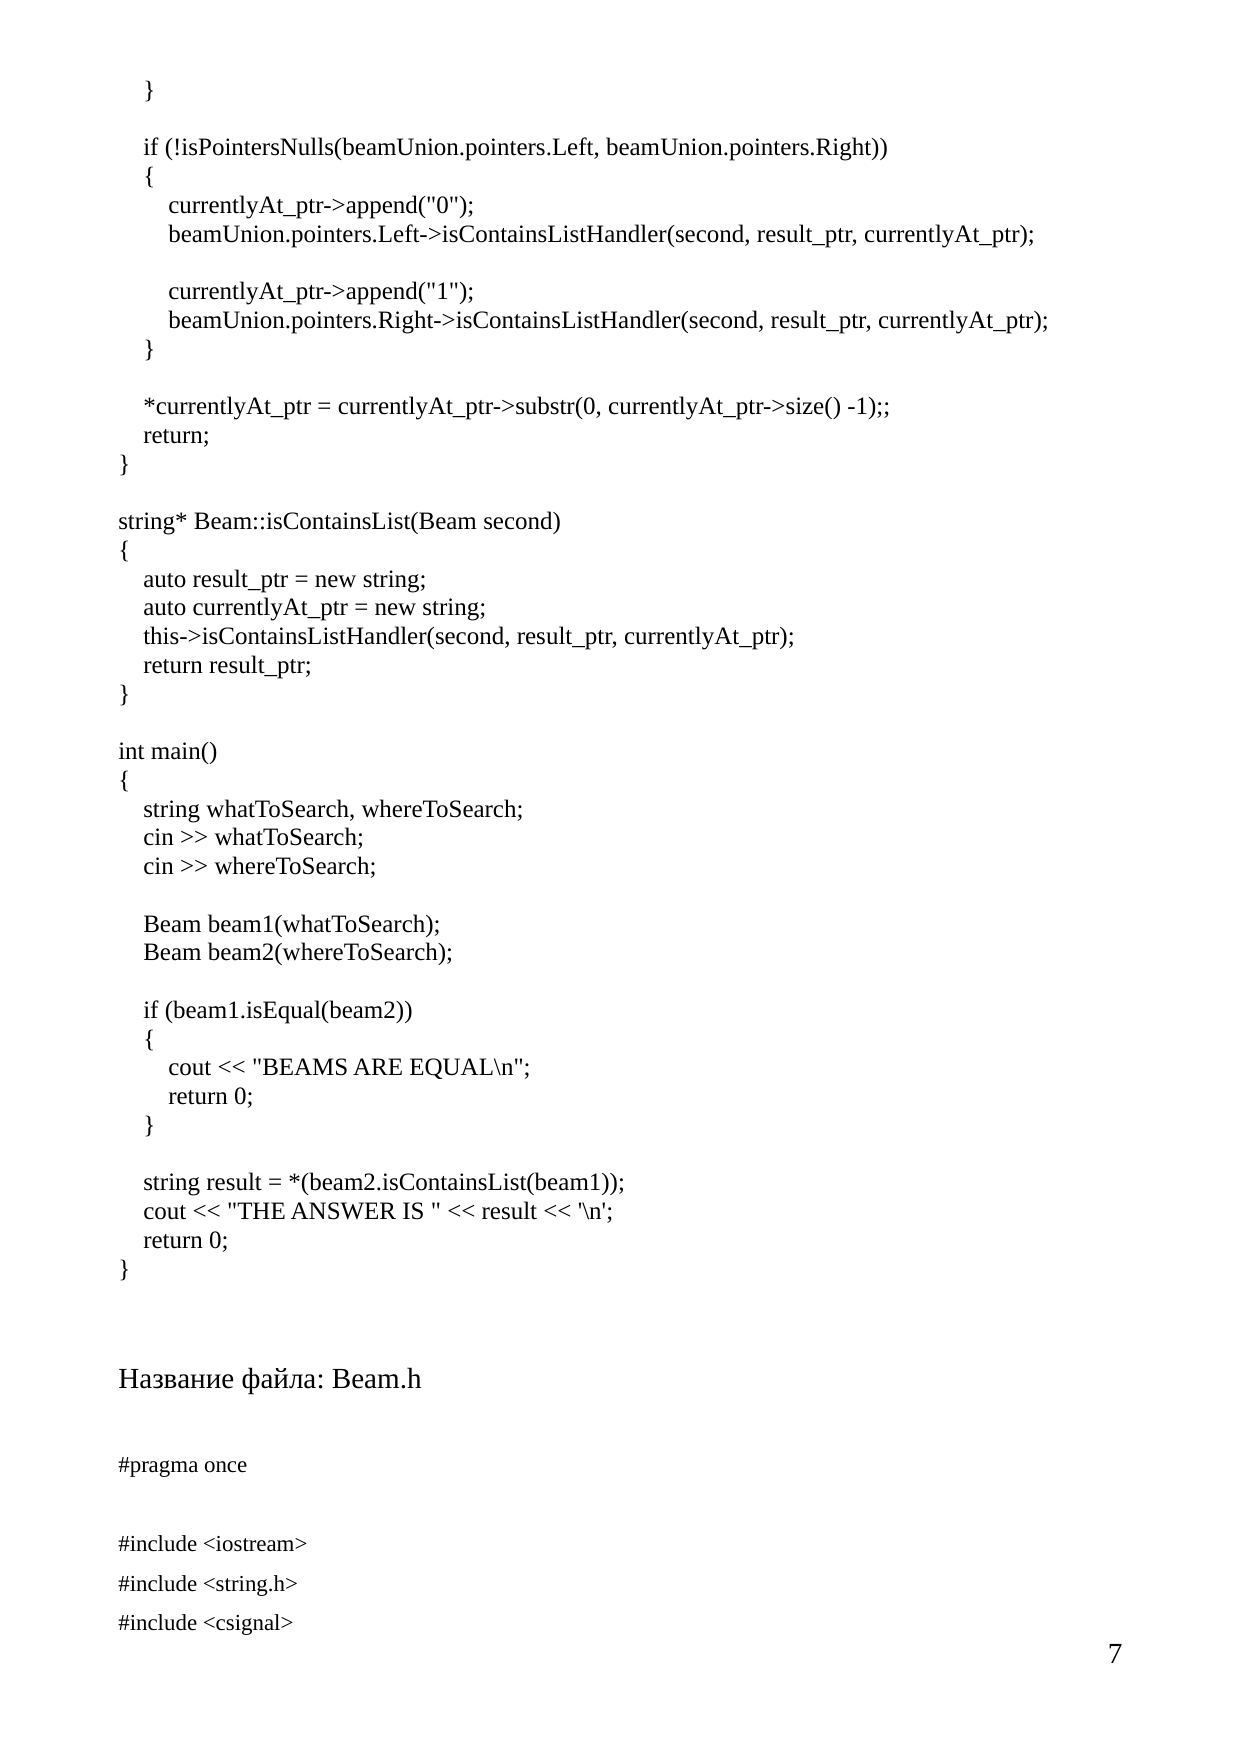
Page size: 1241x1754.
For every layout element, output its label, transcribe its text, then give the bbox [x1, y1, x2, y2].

text return 0; [118, 1225, 1122, 1254]
text if (beam1.isEqual(beam2)) [118, 995, 1122, 1024]
text return; [118, 420, 1122, 449]
text cout << "BEAMS ARE EQUAL\n"; [118, 1052, 1122, 1081]
text cin >> whereToSearch; [118, 851, 1122, 880]
text } [118, 449, 1122, 477]
text } [118, 334, 1122, 362]
text } [118, 1254, 1122, 1282]
text currentlyAt_ptr->append("0"); [118, 190, 1122, 219]
text return result_ptr; [118, 650, 1122, 679]
text } [118, 1110, 1122, 1139]
text string result = *(beam2.isContainsList(beam1)); [118, 1167, 1122, 1196]
text this->isContainsListHandler(second, result_ptr, currentlyAt_ptr); [118, 621, 1122, 650]
text Beam beam1(whatToSearch); [118, 909, 1122, 937]
text cin >> whatToSearch; [118, 822, 1122, 851]
text #pragma once [118, 1451, 1122, 1478]
text { [118, 535, 1122, 564]
text { [118, 1024, 1122, 1052]
text #include <csignal> [118, 1609, 1122, 1636]
text string whatToSearch, whereToSearch; [118, 794, 1122, 822]
text string* Beam::isContainsList(Beam second) [118, 506, 1122, 535]
text auto result_ptr = new string; [118, 564, 1122, 592]
text } [118, 75, 1122, 104]
text { [118, 765, 1122, 794]
text currentlyAt_ptr->append("1"); [118, 276, 1122, 305]
text if (!isPointersNulls(beamUnion.pointers.Left, beamUnion.pointers.Right)) [118, 132, 1122, 161]
text int main() [118, 736, 1122, 765]
text auto currentlyAt_ptr = new string; [118, 592, 1122, 621]
text { [118, 161, 1122, 190]
text Название файла: Beam.h [118, 1361, 1122, 1395]
text #include <string.h> [118, 1570, 1122, 1596]
text *currentlyAt_ptr = currentlyAt_ptr->substr(0, currentlyAt_ptr->size() -1);; [118, 391, 1122, 420]
text beamUnion.pointers.Right->isContainsListHandler(second, result_ptr, currentlyAt_ptr); [118, 305, 1122, 334]
text cout << "THE ANSWER IS " << result << '\n'; [118, 1196, 1122, 1225]
text Beam beam2(whereToSearch); [118, 937, 1122, 966]
text beamUnion.pointers.Left->isContainsListHandler(second, result_ptr, currentlyAt_ptr); [118, 219, 1122, 247]
text #include <iostream> [118, 1530, 1122, 1557]
text return 0; [118, 1081, 1122, 1110]
text } [118, 679, 1122, 707]
